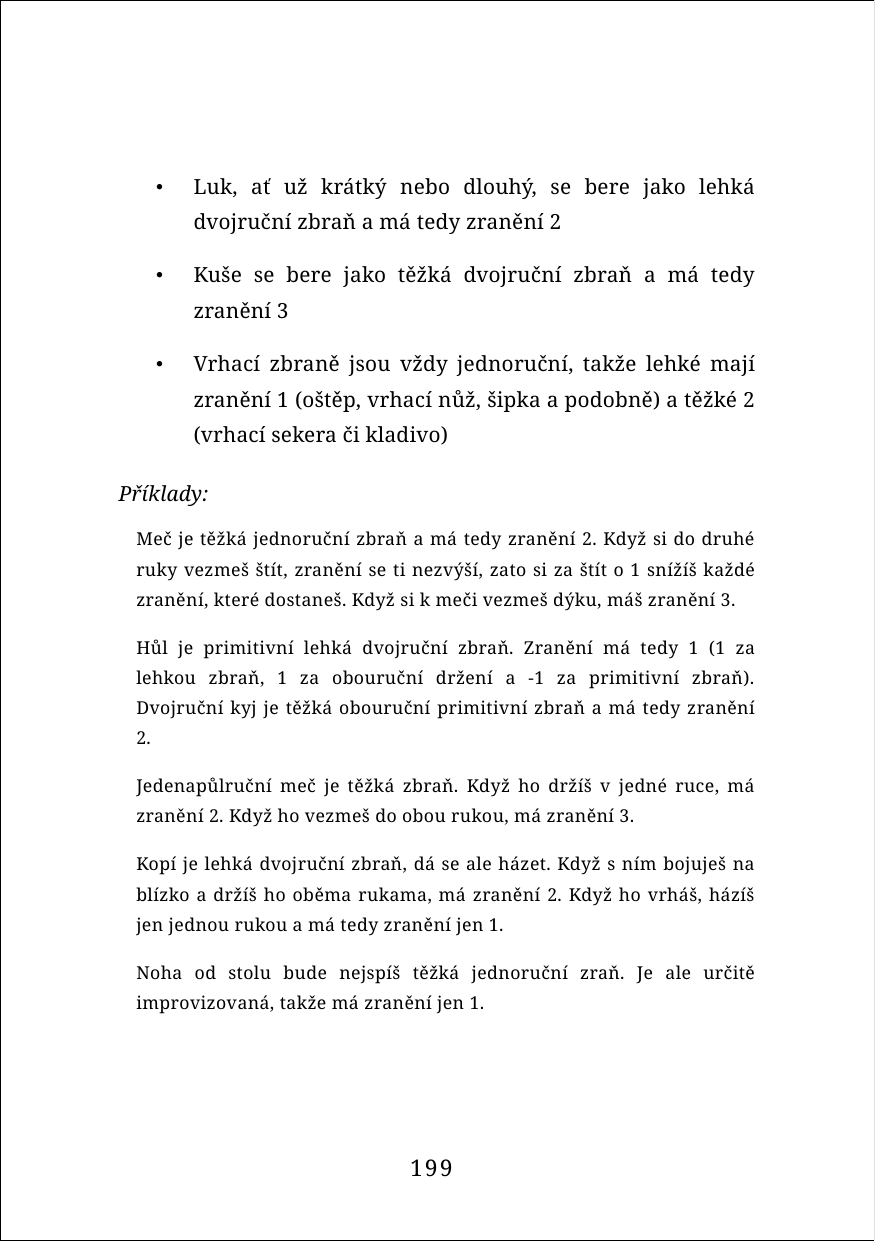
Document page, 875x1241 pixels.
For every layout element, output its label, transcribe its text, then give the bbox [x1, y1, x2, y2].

list Kuše se bere jako těžká dvojruční zbraň a má tedy zranění 3 [156, 261, 756, 324]
text Jedenapůlruční meč je těžká zbraň. Když ho držíš v jedné ruce, má zranění 2. Když ho vezmeš do obou rukou, má zranění 3. [136, 774, 756, 828]
list Vrhací zbraně jsou vždy jednoruční, takže lehké mají zranění 1 (oštěp, vrhací nůž, šipka a podobně) a těžké 2 (vrhací sekera či kladivo) [156, 349, 756, 449]
text Příklady: [118, 479, 756, 508]
text Hůl je primitivní lehká dvojruční zbraň. Zranění má tedy 1 (1 za lehkou zbraň, 1 za obouruční držení a -1 za primitivní zbraň). Dvojruční kyj je těžká obouruční primitivní zbraň a má tedy zranění 2. [136, 635, 756, 750]
text Kopí je lehká dvojruční zbraň, dá se ale házet. Když s ním bojuješ na blízko a držíš ho oběma rukama, má zranění 2. Když ho vrháš, házíš jen jednou rukou a má tedy zranění jen 1. [136, 852, 756, 936]
text Noha od stolu bude nejspíš těžká jednoruční zraň. Je ale určitě improvizovaná, takže má zranění jen 1. [136, 960, 756, 1014]
text Meč je těžká jednoruční zbraň a má tedy zranění 2. Když si do druhé ruky vezmeš štít, zranění se ti nezvýší, zato si za štít o 1 snížíš každé zranění, které dostaneš. Když si k meči vezmeš dýku, máš zranění 3. [136, 527, 756, 611]
list Luk, ať už krátký nebo dlouhý, se bere jako lehká dvojruční zbraň a má tedy zranění 2 [156, 172, 756, 236]
